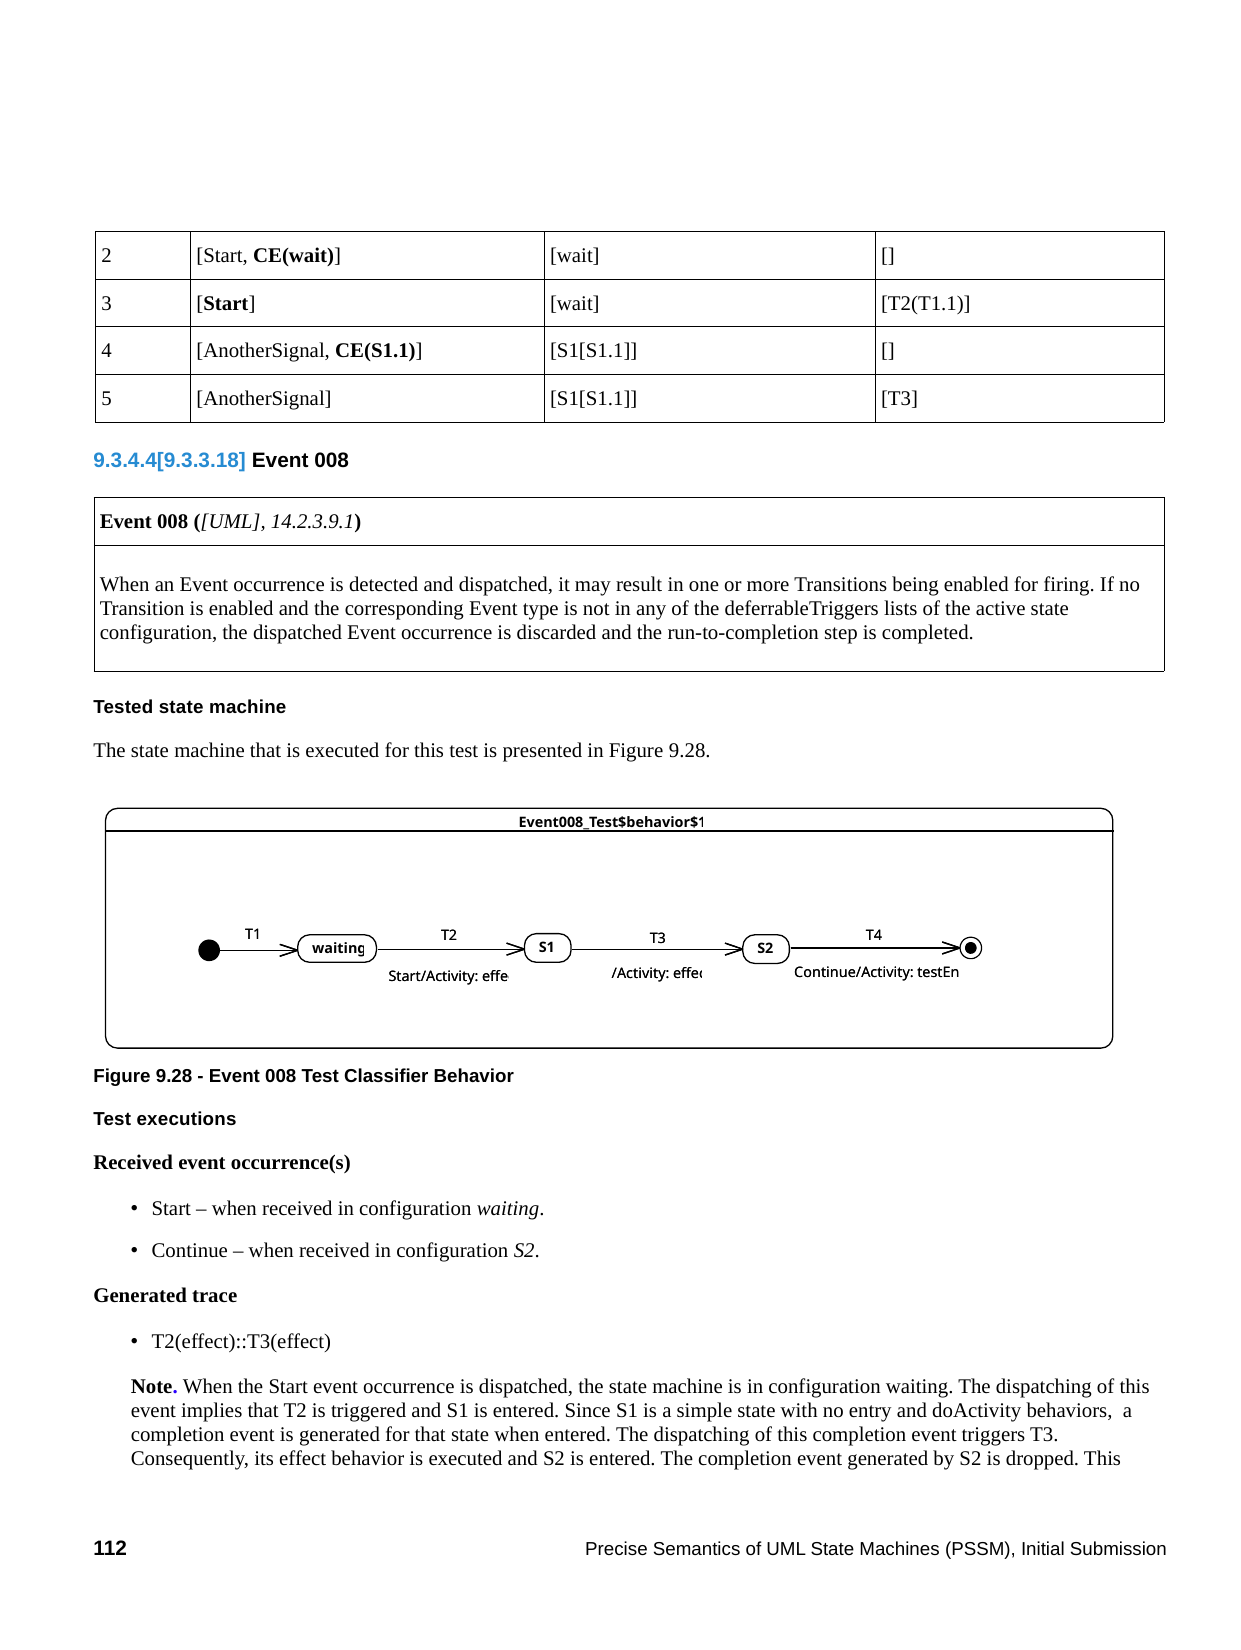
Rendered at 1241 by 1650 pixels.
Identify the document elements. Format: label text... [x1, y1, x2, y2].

table_cell [S1[S1.1]] [545, 375, 875, 422]
table_cell [Start, CE(wait)] [191, 232, 544, 279]
table_cell [T3] [876, 375, 1164, 422]
subtitle Tested state machine [93, 696, 1164, 717]
table_cell 3 [96, 280, 190, 326]
table_cell [] [876, 327, 1164, 374]
table_header Event 008 ([UML], 14.2.3.9.1) [95, 498, 1164, 545]
table_cell [Start] [191, 280, 544, 326]
table_cell 4 [96, 327, 190, 374]
table_cell [wait] [545, 280, 875, 326]
subtitle Event 008 [93, 447, 1164, 472]
text Note. When the Start event occurrence is dispatched, the state machine is in configuration waiting. The dispatching of this event implies that T2 is triggered and S1 is entered. Since S1 is a simple state with no entry and doActivity behaviors, a completion event is generated for that state when entered. The dispatching of this completion event triggers T3. Consequently, its effect behavior is executed and S2 is entered. The completion event generated by S2 is dropped. This [131, 1374, 1164, 1470]
table_cell 5 [96, 375, 190, 422]
table_cell [S1[S1.1]] [545, 327, 875, 374]
text Generated trace [93, 1283, 1164, 1307]
list Continue – when received in configuration S2. [131, 1237, 1164, 1262]
text Received event occurrence(s) [93, 1150, 1164, 1174]
table_cell [wait] [545, 232, 875, 279]
table_cell [AnotherSignal] [191, 375, 544, 422]
list T2(effect)::T3(effect) [131, 1328, 1164, 1353]
subtitle Test executions [93, 783, 1164, 1129]
table_cell 2 [96, 232, 190, 279]
list Start – when received in configuration waiting. [131, 1195, 1164, 1220]
table_cell [T2(T1.1)] [876, 280, 1164, 326]
text The state machine that is executed for this test is presented in Figure 9.28. [93, 738, 1164, 762]
table_cell [] [876, 232, 1164, 279]
table_cell [AnotherSignal, CE(S1.1)] [191, 327, 544, 374]
table_cell When an Event occurrence is detected and dispatched, it may result in one or more Transitions being enabled for firing. If no Transition is enabled and the corresponding Event type is not in any of the deferrableTriggers lists of the active state configuration, the dispatched Event occurrence is discarded and the run-to-completion step is completed. [95, 546, 1164, 671]
text Figure 9.28 - Event 008 Test Classifier Behavior [93, 796, 1127, 1087]
